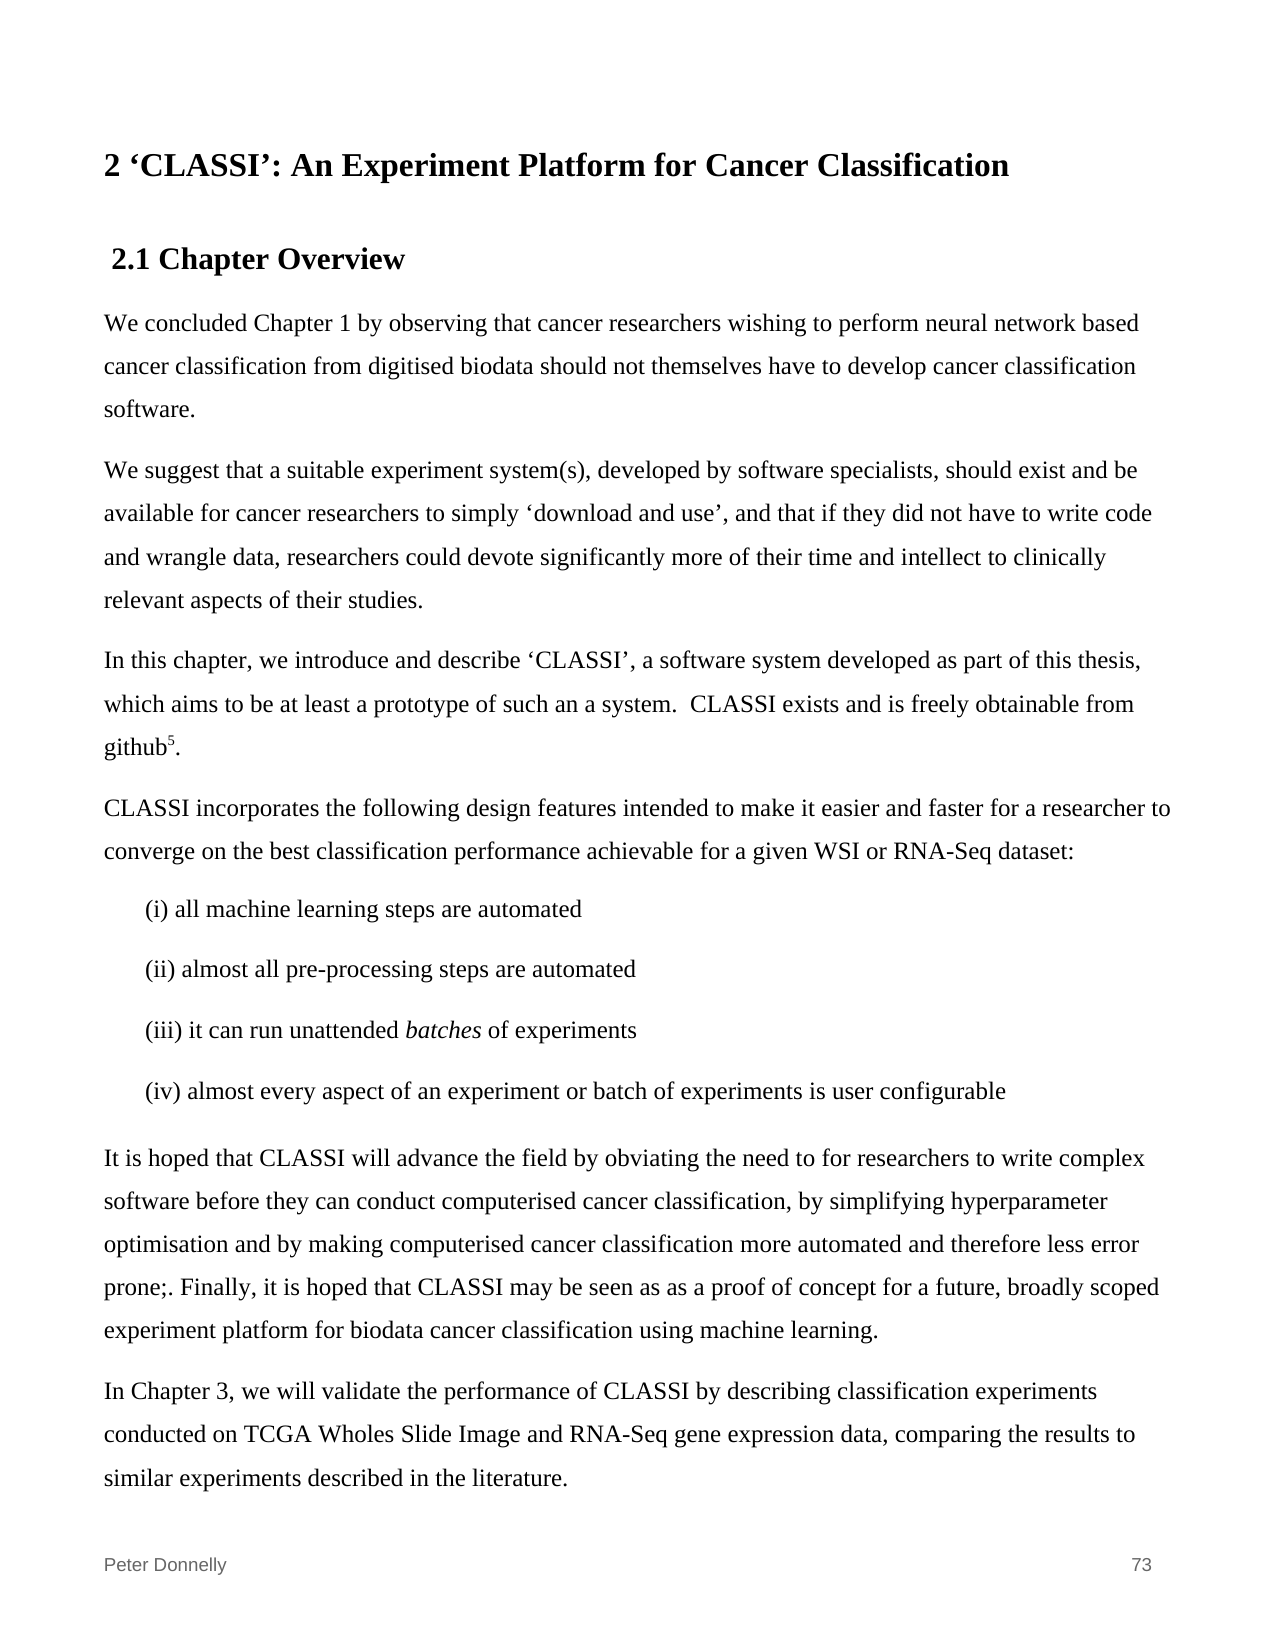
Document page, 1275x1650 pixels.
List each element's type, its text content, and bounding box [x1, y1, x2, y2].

text It is hoped that CLASSI will advance the field by obviating the need to for researchers to write complex software before they can conduct computerised cancer classification, by simplifying hyperparameter optimisation and by making computerised cancer classification more automated and therefore less error prone;. Finally, it is hoped that CLASSI may be seen as as a proof of concept for a future, broadly scoped experiment platform for biodata cancer classification using machine learning. [103, 1143, 1181, 1344]
text We concluded Chapter 1 by observing that cancer researchers wishing to perform neural network based cancer classification from digitised biodata should not themselves have to develop cancer classification software. [103, 308, 1181, 423]
text (ii) almost all pre-processing steps are automated [145, 954, 1181, 983]
text CLASSI incorporates the following design features intended to make it easier and faster for a researcher to converge on the best classification performance achievable for a given WSI or RNA-Seq dataset: [103, 793, 1181, 864]
text (i) all machine learning steps are automated [145, 894, 1181, 922]
text In this chapter, we introduce and describe ‘CLASSI’, a software system developed as part of this thesis, which aims to be at least a prototype of such an a system. CLASSI exists and is freely obtainable from github. [103, 646, 1181, 761]
subtitle ‘CLASSI’: An Experiment Platform for Cancer Classification [103, 145, 1181, 183]
text (iv) almost every aspect of an experiment or batch of experiments is user configurable [145, 1076, 1181, 1105]
subtitle Chapter Overview [103, 240, 1181, 276]
text We suggest that a suitable experiment system(s), developed by software specialists, should exist and be available for cancer researchers to simply ‘download and use’, and that if they did not have to write code and wrangle data, researchers could devote significantly more of their time and intellect to clinically relevant aspects of their studies. [103, 455, 1181, 613]
text (iii) it can run unattended batches of experiments [145, 1015, 1181, 1044]
text In Chapter 3, we will validate the performance of CLASSI by describing classification experiments conducted on TCGA Wholes Slide Image and RNA-Seq gene expression data, comparing the results to similar experiments described in the literature. [103, 1376, 1181, 1491]
